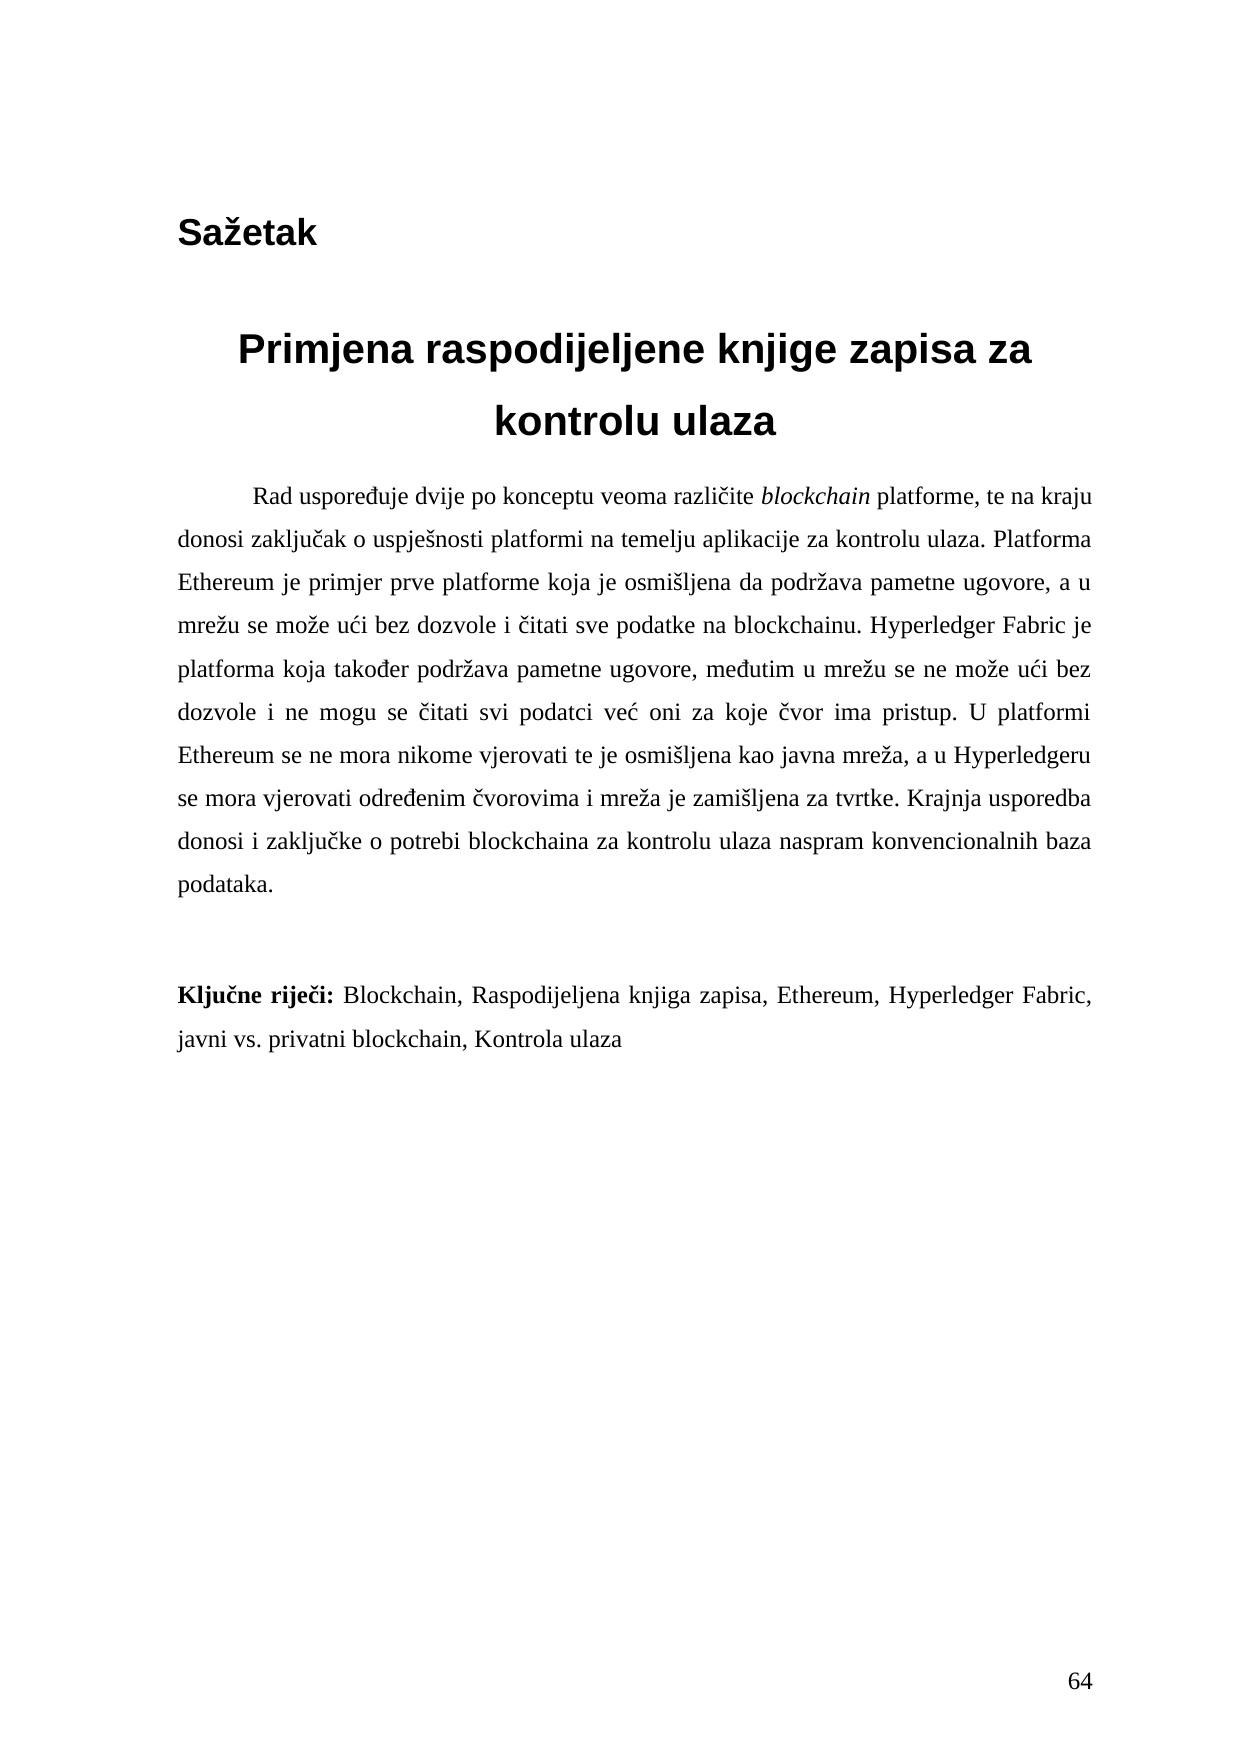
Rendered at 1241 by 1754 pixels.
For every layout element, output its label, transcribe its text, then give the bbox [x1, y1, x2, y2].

subtitle Sažetak [177, 210, 1092, 253]
text Primjena raspodijeljene knjige zapisa za kontrolu ulaza [177, 325, 1092, 445]
text Rad uspoređuje dvije po konceptu veoma različite blockchain platforme, te na kraju donosi zaključak o uspješnosti platformi na temelju aplikacije za kontrolu ulaza. Platforma Ethereum je primjer prve platforme koja je osmišljena da podržava pametne ugovore, a u mrežu se može ući bez dozvole i čitati sve podatke na blockchainu. Hyperledger Fabric je platforma koja također podržava pametne ugovore, međutim u mrežu se ne može ući bez dozvole i ne mogu se čitati svi podatci već oni za koje čvor ima pristup. U platformi Ethereum se ne mora nikome vjerovati te je osmišljena kao javna mreža, a u Hyperledgeru se mora vjerovati određenim čvorovima i mreža je zamišljena za tvrtke. Krajnja usporedba donosi i zaključke o potrebi blockchaina za kontrolu ulaza naspram konvencionalnih baza podataka. [177, 481, 1092, 898]
text Ključne riječi: Blockchain, Raspodijeljena knjiga zapisa, Ethereum, Hyperledger Fabric, javni vs. privatni blockchain, Kontrola ulaza [177, 981, 1092, 1052]
